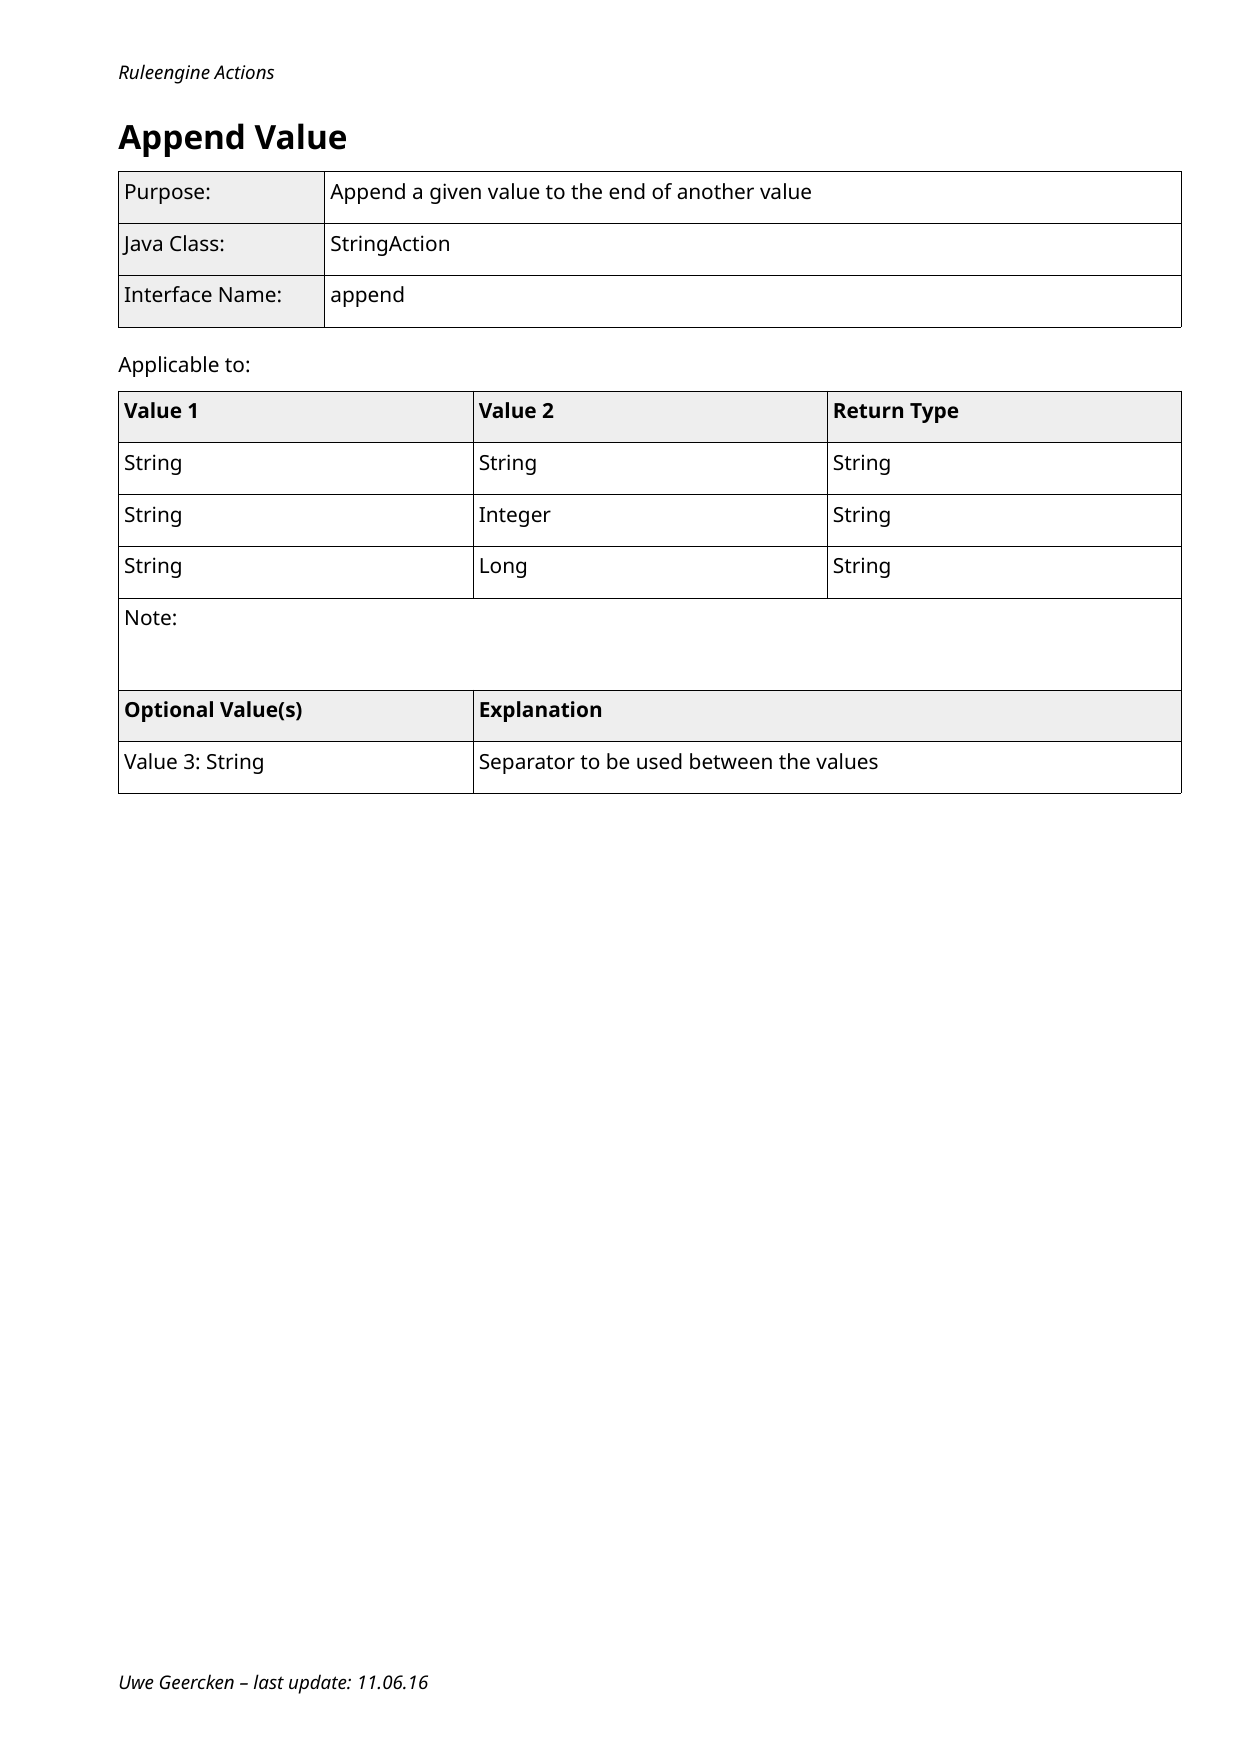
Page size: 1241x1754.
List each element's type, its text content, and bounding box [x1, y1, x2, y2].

table_cell StringAction [325, 224, 1181, 275]
table_cell Interface Name: [119, 276, 324, 327]
table_cell Note: [119, 599, 1181, 689]
table_header Value 2 [474, 392, 827, 442]
table_cell Explanation [474, 691, 1181, 741]
table_cell String [828, 495, 1181, 546]
table_cell Value 3: String [119, 742, 473, 793]
table_header Append a given value to the end of another value [325, 172, 1181, 223]
table_cell Java Class: [119, 224, 324, 275]
table_header Return Type [828, 392, 1181, 442]
table_cell String [119, 443, 473, 494]
table_cell String [119, 495, 473, 546]
table_cell Integer [474, 495, 827, 546]
text Applicable to: [118, 350, 1181, 379]
table_cell String [119, 547, 473, 598]
table_header Purpose: [119, 172, 324, 223]
table_cell append [325, 276, 1181, 327]
table_cell Long [474, 547, 827, 598]
table_cell String [474, 443, 827, 494]
text Append Value [118, 114, 1181, 159]
table_cell String [828, 443, 1181, 494]
table_cell Separator to be used between the values [474, 742, 1181, 793]
table_cell Optional Value(s) [119, 691, 473, 741]
table_cell String [828, 547, 1181, 598]
table_header Value 1 [119, 392, 473, 442]
